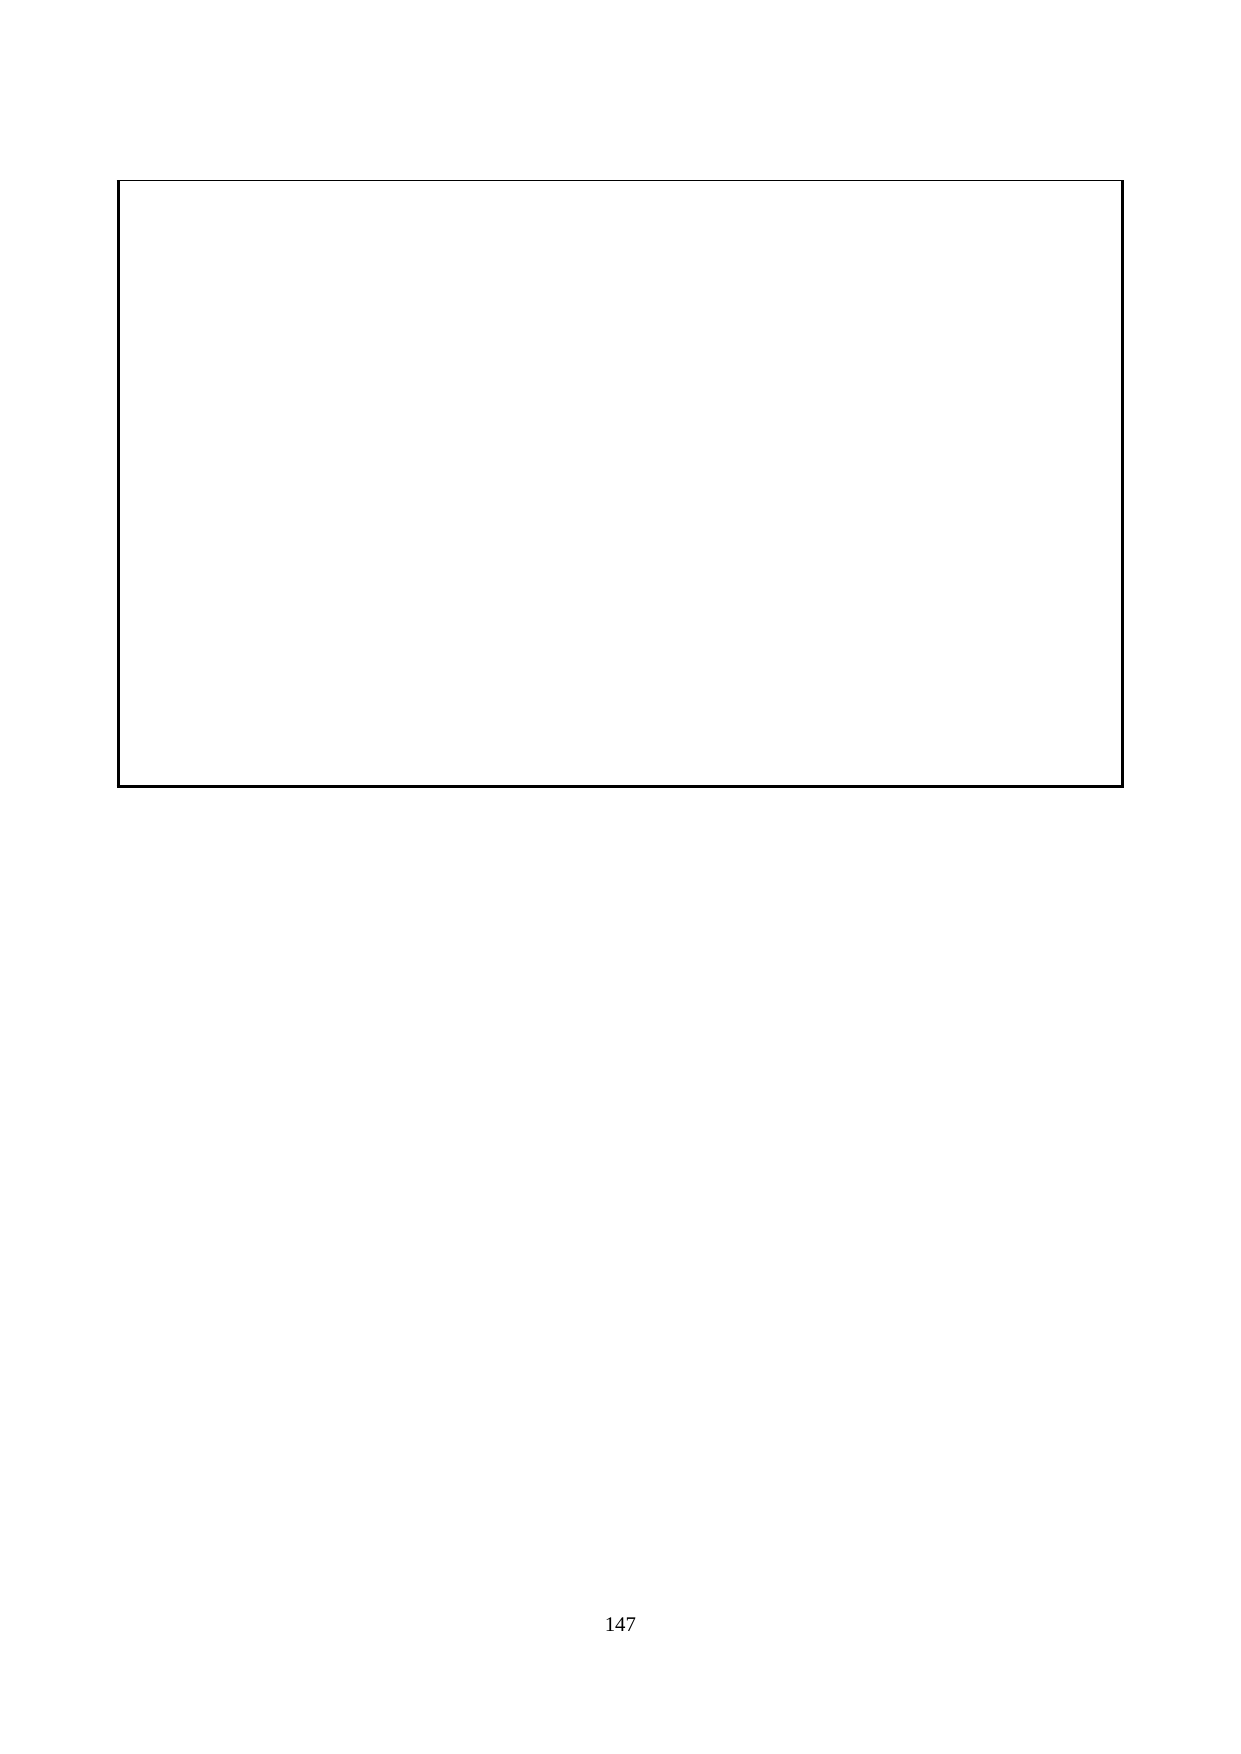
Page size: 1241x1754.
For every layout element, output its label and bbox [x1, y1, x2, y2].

table_cell [120, 181, 1121, 785]
